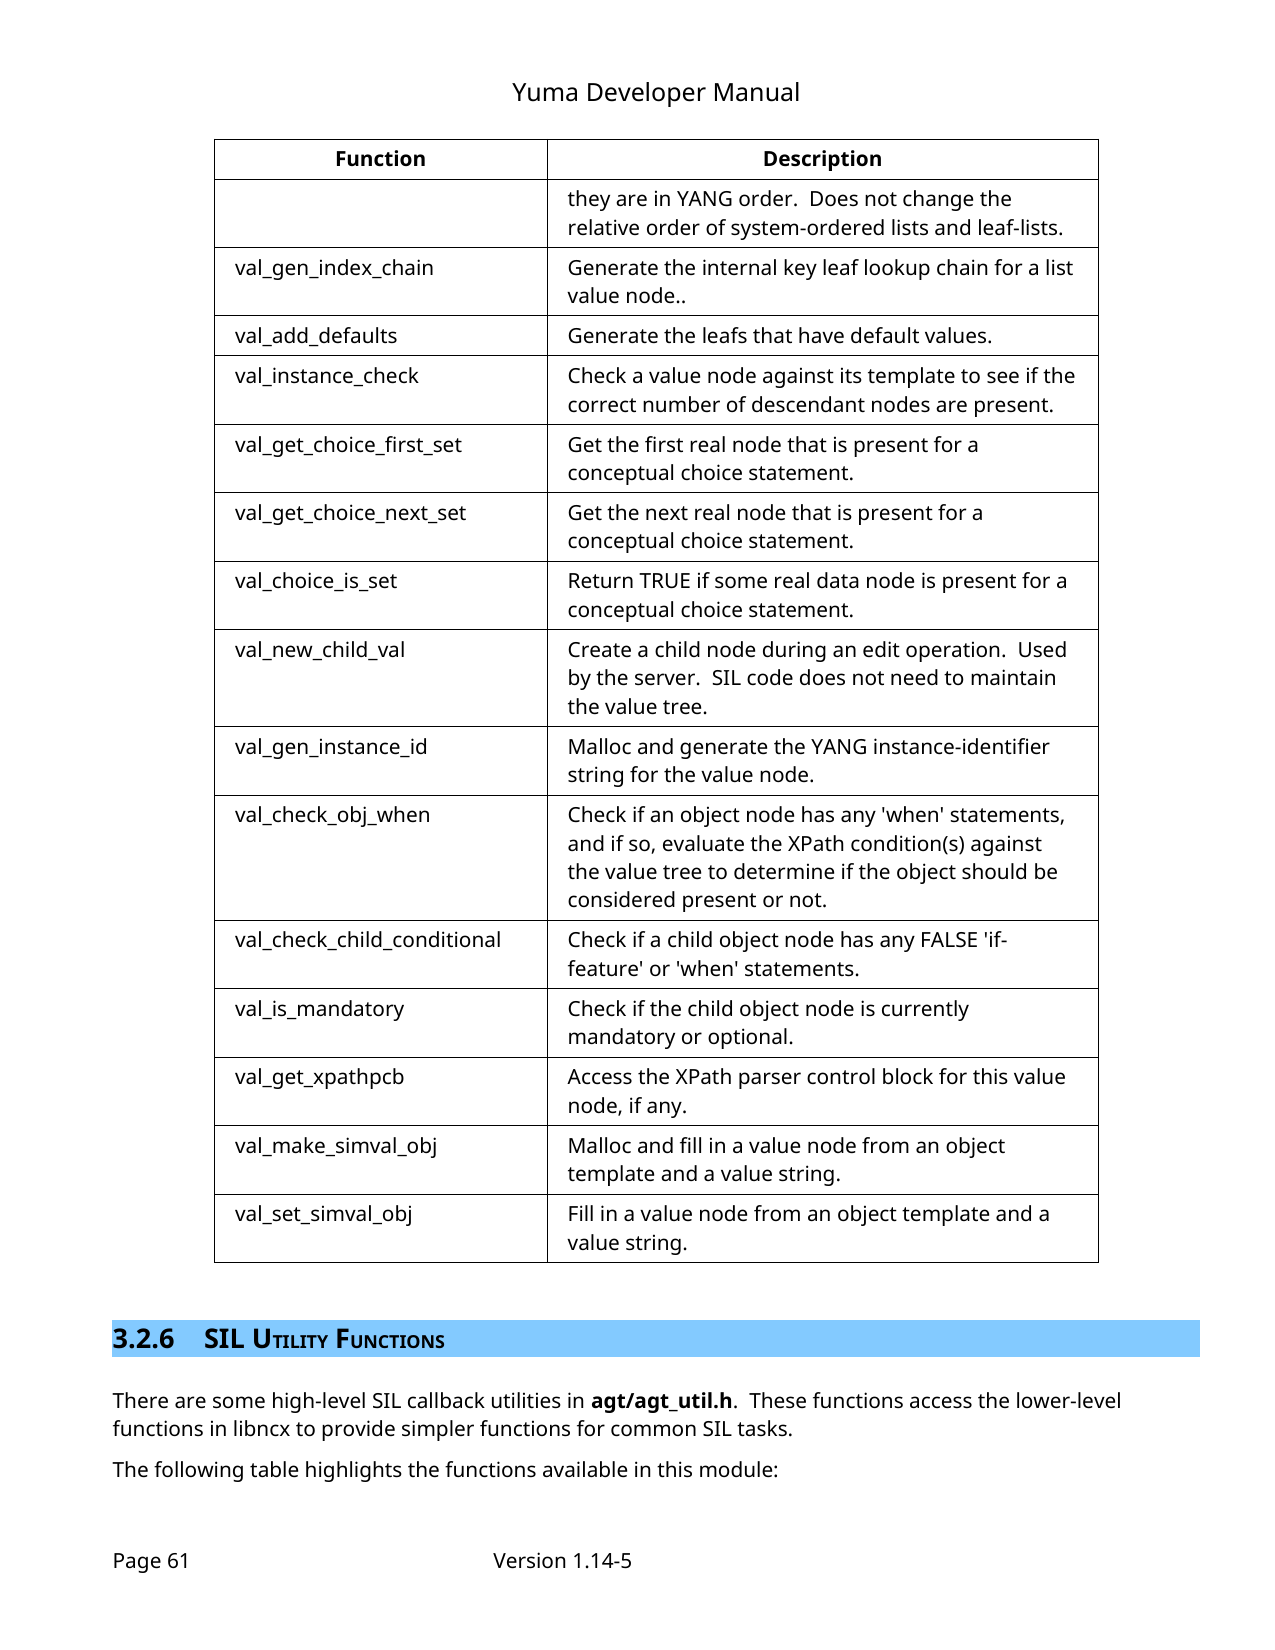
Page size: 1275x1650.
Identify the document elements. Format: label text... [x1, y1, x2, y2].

table_cell val_new_child_val [215, 630, 547, 726]
table_cell val_get_choice_first_set [215, 425, 547, 492]
table_cell val_get_xpathpcb [215, 1058, 547, 1125]
table_header Description [548, 140, 1098, 178]
table_cell Check if the child object node is currently mandatory or optional. [548, 989, 1098, 1057]
text The following table highlights the functions available in this module: [112, 1455, 1200, 1483]
table_cell [215, 180, 547, 247]
text There are some high-level SIL callback utilities in agt/agt_util.h. These functions access the lower-level functions in libncx to provide simpler functions for common SIL tasks. [112, 1386, 1200, 1443]
table_cell val_get_choice_next_set [215, 493, 547, 561]
table_cell Check if an object node has any 'when' statements, and if so, evaluate the XPath condition(s) against the value tree to determine if the object should be considered present or not. [548, 796, 1098, 920]
table_cell val_instance_check [215, 356, 547, 424]
table_cell val_set_simval_obj [215, 1195, 547, 1262]
table_cell Malloc and fill in a value node from an object template and a value string. [548, 1126, 1098, 1193]
table_cell val_add_defaults [215, 316, 547, 355]
table_cell Check a value node against its template to see if the correct number of descendant nodes are present. [548, 356, 1098, 424]
table_cell val_make_simval_obj [215, 1126, 547, 1193]
table_cell Fill in a value node from an object template and a value string. [548, 1195, 1098, 1262]
table_cell Generate the internal key leaf lookup chain for a list value node.. [548, 248, 1098, 315]
table_cell val_check_obj_when [215, 796, 547, 920]
table_cell val_gen_index_chain [215, 248, 547, 315]
subtitle SIL Utility Functions [112, 1320, 1200, 1357]
table_cell Get the next real node that is present for a conceptual choice statement. [548, 493, 1098, 561]
table_cell Generate the leafs that have default values. [548, 316, 1098, 355]
table_cell val_gen_instance_id [215, 727, 547, 794]
table_cell val_check_child_conditional [215, 921, 547, 988]
table_cell Create a child node during an edit operation. Used by the server. SIL code does not need to maintain the value tree. [548, 630, 1098, 726]
table_cell val_is_mandatory [215, 989, 547, 1057]
table_cell val_choice_is_set [215, 562, 547, 629]
table_cell Return TRUE if some real data node is present for a conceptual choice statement. [548, 562, 1098, 629]
table_header Function [215, 140, 547, 178]
table_cell Get the first real node that is present for a conceptual choice statement. [548, 425, 1098, 492]
table_cell Malloc and generate the YANG instance-identifier string for the value node. [548, 727, 1098, 794]
table_cell Access the XPath parser control block for this value node, if any. [548, 1058, 1098, 1125]
table_cell they are in YANG order. Does not change the relative order of system-ordered lists and leaf-lists. [548, 180, 1098, 247]
table_cell Check if a child object node has any FALSE 'if-feature' or 'when' statements. [548, 921, 1098, 988]
